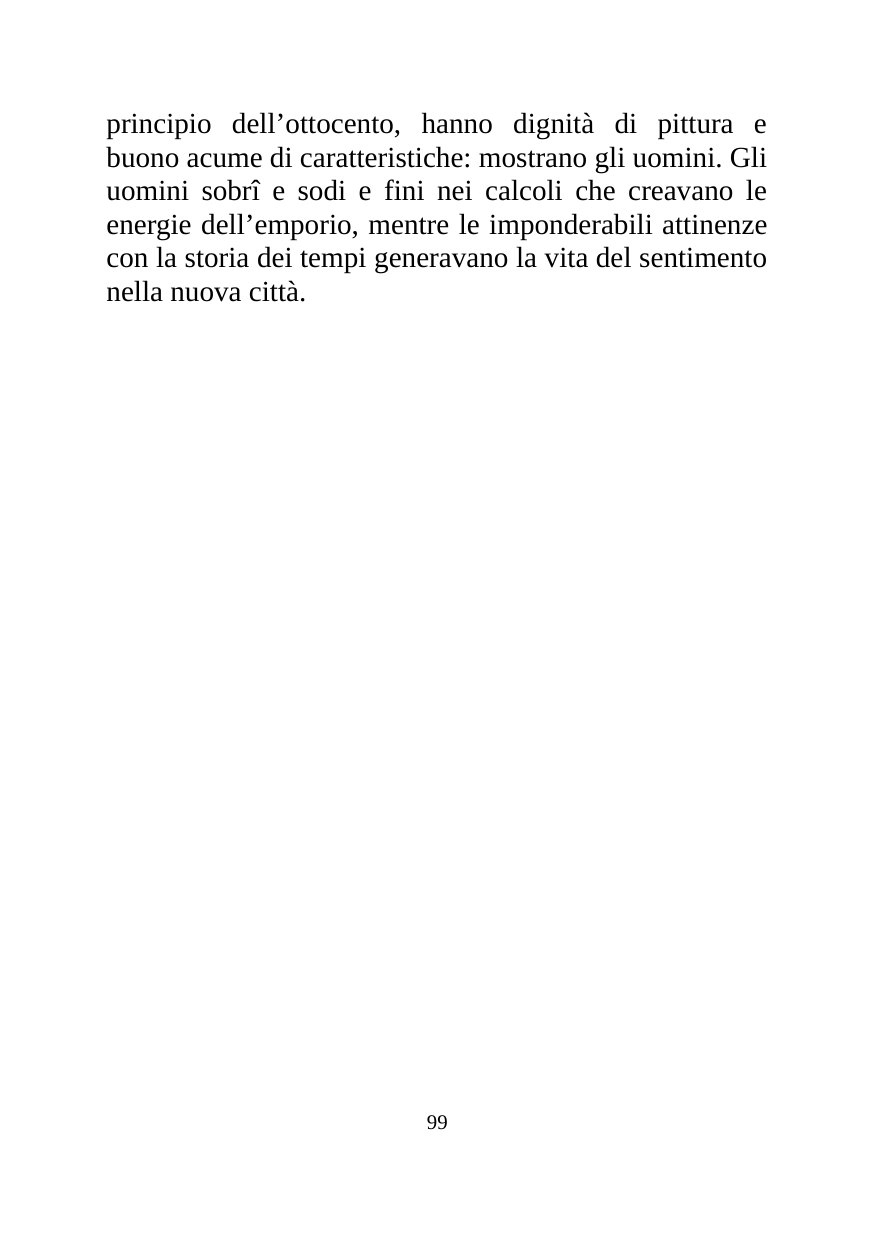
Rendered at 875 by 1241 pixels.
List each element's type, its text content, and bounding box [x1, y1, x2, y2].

text principio dell’ottocento, hanno dignità di pittura e buono acume di caratteristiche: mostrano gli uomini. Gli uomini sobrî e sodi e fini nei calcoli che creavano le energie dell’emporio, mentre le imponderabili attinenze con la storia dei tempi generavano la vita del sentimento nella nuova città. [106, 106, 768, 307]
